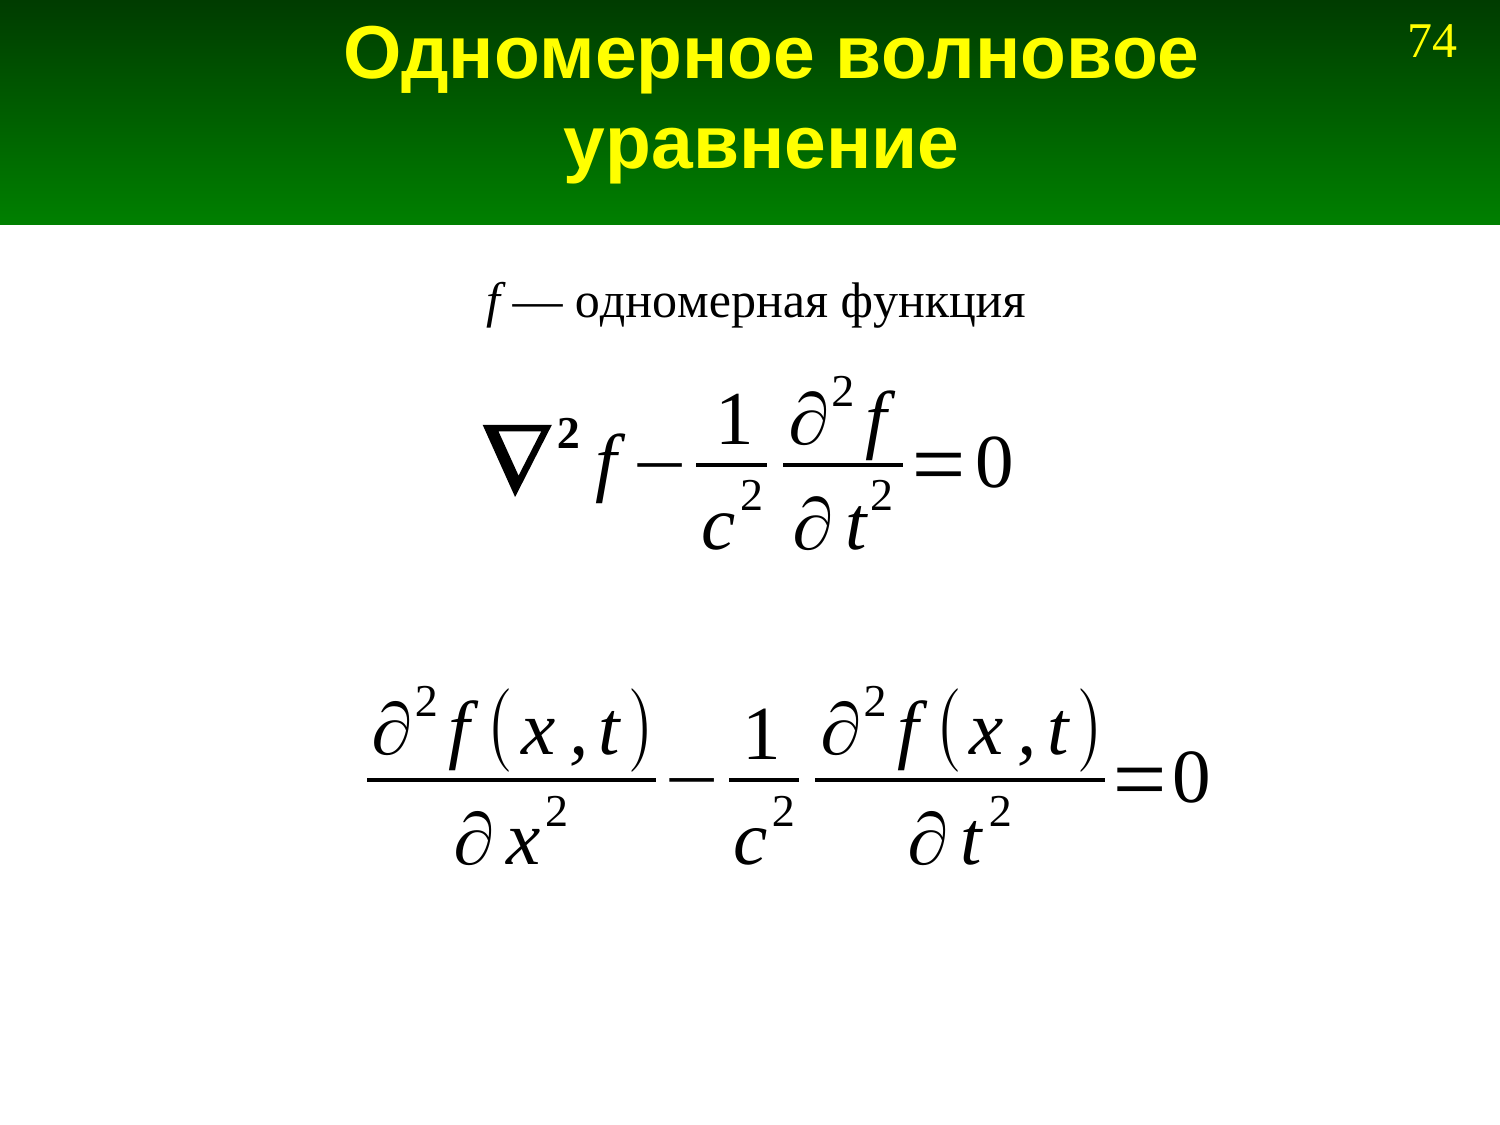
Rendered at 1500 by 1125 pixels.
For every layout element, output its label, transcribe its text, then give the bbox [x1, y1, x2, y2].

chart [460, 363, 1033, 567]
title Одномерное волновое уравнение [123, 0, 1399, 192]
text_box f — одномерная функция [471, 259, 1040, 335]
chart [342, 673, 1233, 883]
